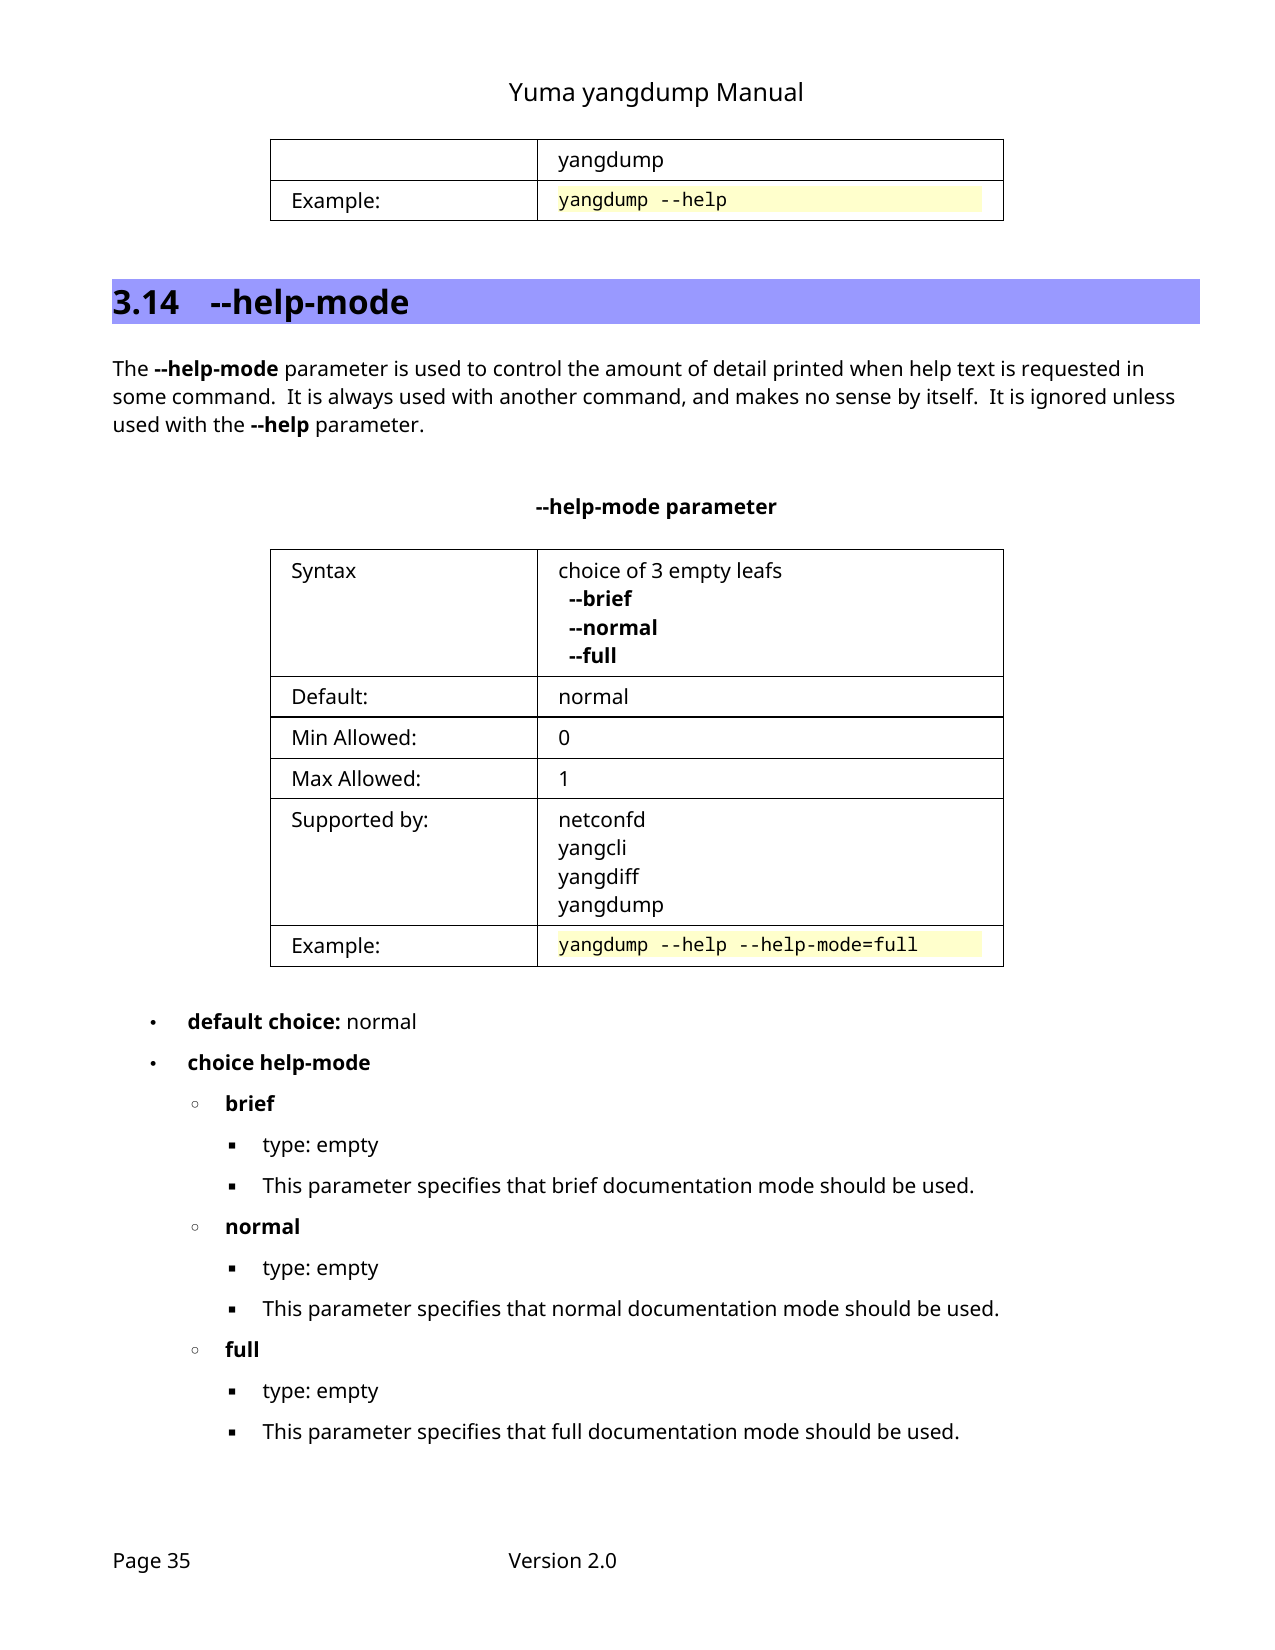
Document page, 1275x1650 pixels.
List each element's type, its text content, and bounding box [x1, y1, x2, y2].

table_header Syntax [271, 550, 537, 676]
list brief [187, 1089, 1200, 1118]
subtitle --help-mode parameter [127, 492, 1185, 521]
table_cell Max Allowed: [271, 759, 537, 798]
table_cell 0 [538, 718, 1003, 757]
table_cell Supported by: [271, 799, 537, 924]
table_cell yangdump [538, 140, 1003, 179]
subtitle --help-mode [112, 279, 1200, 324]
list This parameter specifies that full documentation mode should be used. [225, 1417, 1200, 1445]
table_cell yangdump --help --help-mode=full [538, 926, 1003, 966]
table_cell [271, 140, 537, 179]
text The --help-mode parameter is used to control the amount of detail printed when help text is requested in some command. It is always used with another command, and makes no sense by itself. It is ignored unless used with the --help parameter. [112, 354, 1200, 439]
list This parameter specifies that brief documentation mode should be used. [225, 1171, 1200, 1200]
table_cell netconfd yangcli yangdiff yangdump [538, 799, 1003, 924]
list choice help-mode [150, 1048, 1200, 1077]
table_cell Default: [271, 677, 537, 716]
list default choice: normal [150, 1007, 1200, 1036]
table_header choice of 3 empty leafs --brief --normal --full [538, 550, 1003, 676]
list type: empty [225, 1253, 1200, 1282]
list type: empty [225, 1130, 1200, 1159]
table_cell normal [538, 677, 1003, 716]
table_cell 1 [538, 759, 1003, 798]
table_cell yangdump --help [538, 181, 1003, 220]
table_cell Example: [271, 181, 537, 220]
list normal [187, 1212, 1200, 1241]
list full [187, 1335, 1200, 1363]
list This parameter specifies that normal documentation mode should be used. [225, 1294, 1200, 1322]
list type: empty [225, 1376, 1200, 1404]
table_cell Example: [271, 926, 537, 966]
table_cell Min Allowed: [271, 718, 537, 757]
